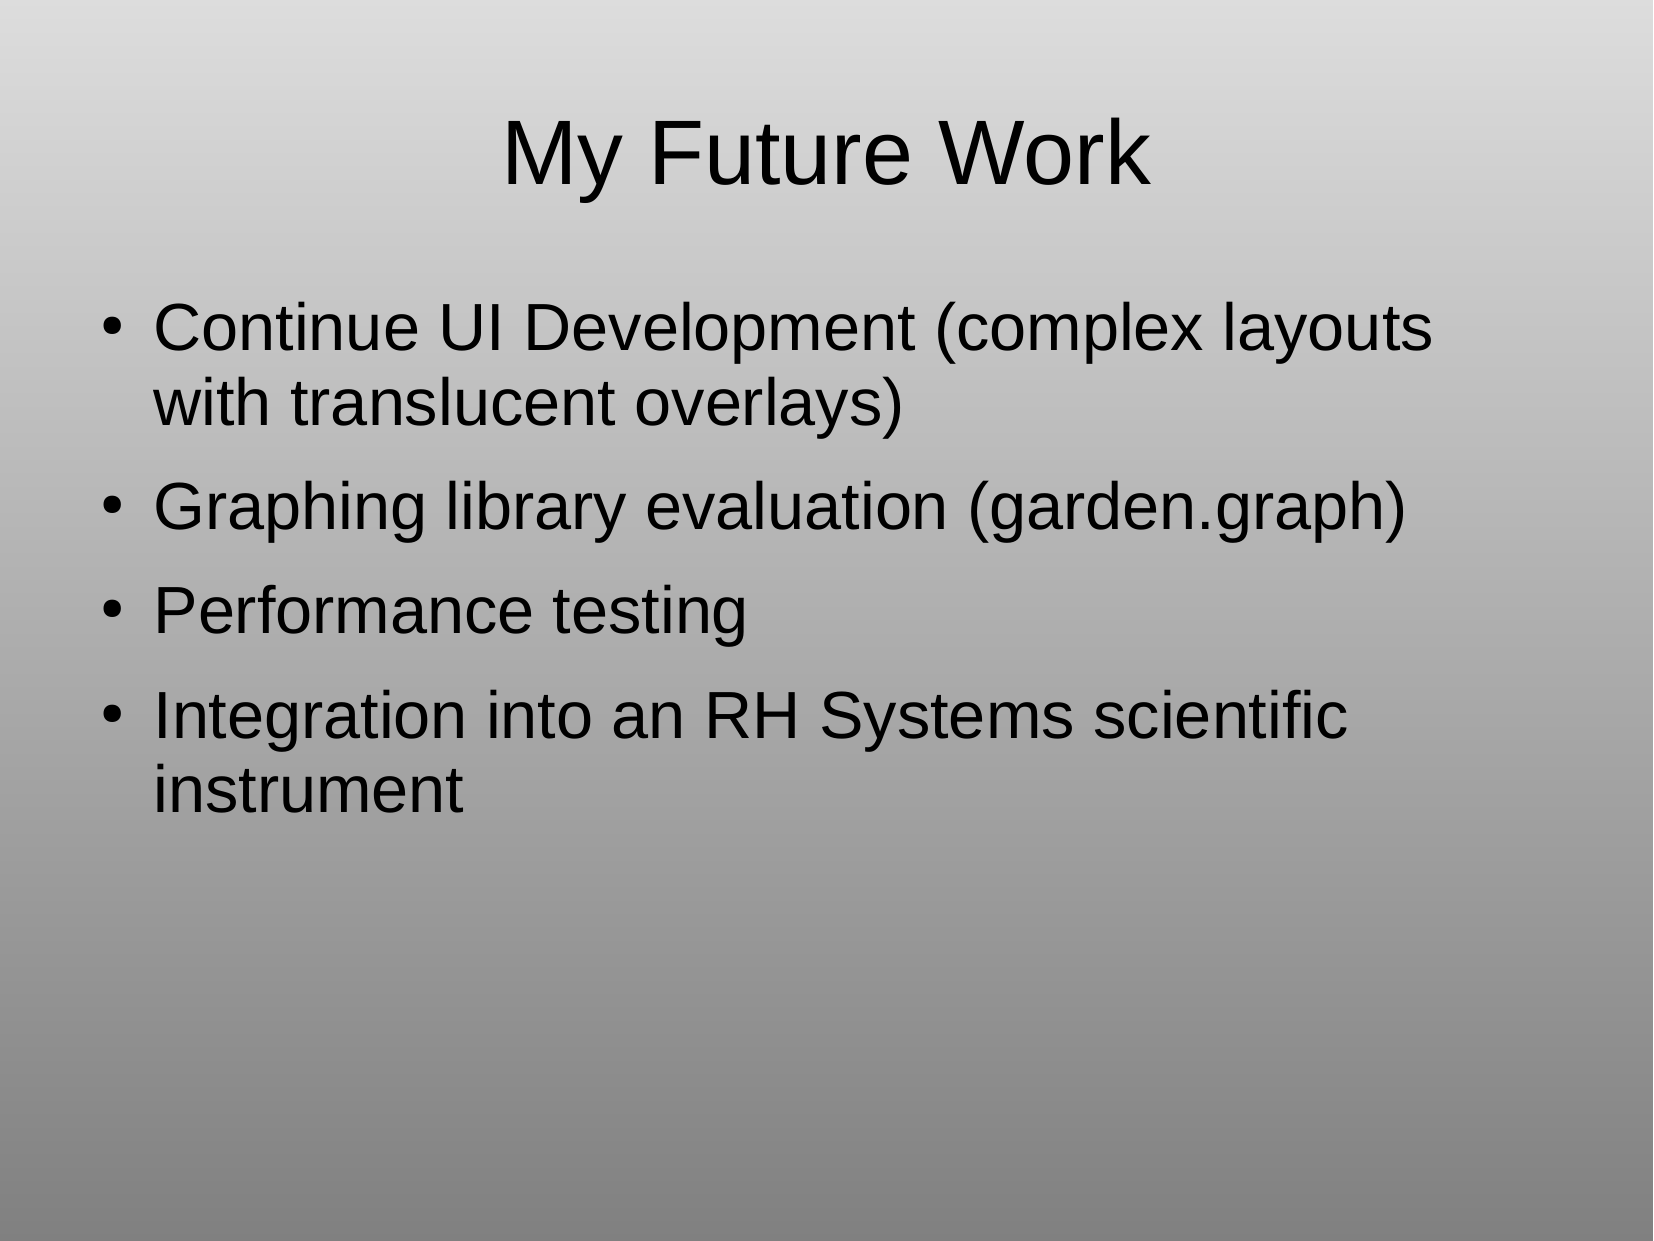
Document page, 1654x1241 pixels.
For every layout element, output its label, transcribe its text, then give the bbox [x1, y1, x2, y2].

list Continue UI Development (complex layouts with translucent overlays) Graphing library evaluation (garden.graph) Performance testing Integration into an RH Systems scientific instrument [82, 290, 1571, 1010]
title My Future Work [82, 49, 1571, 257]
